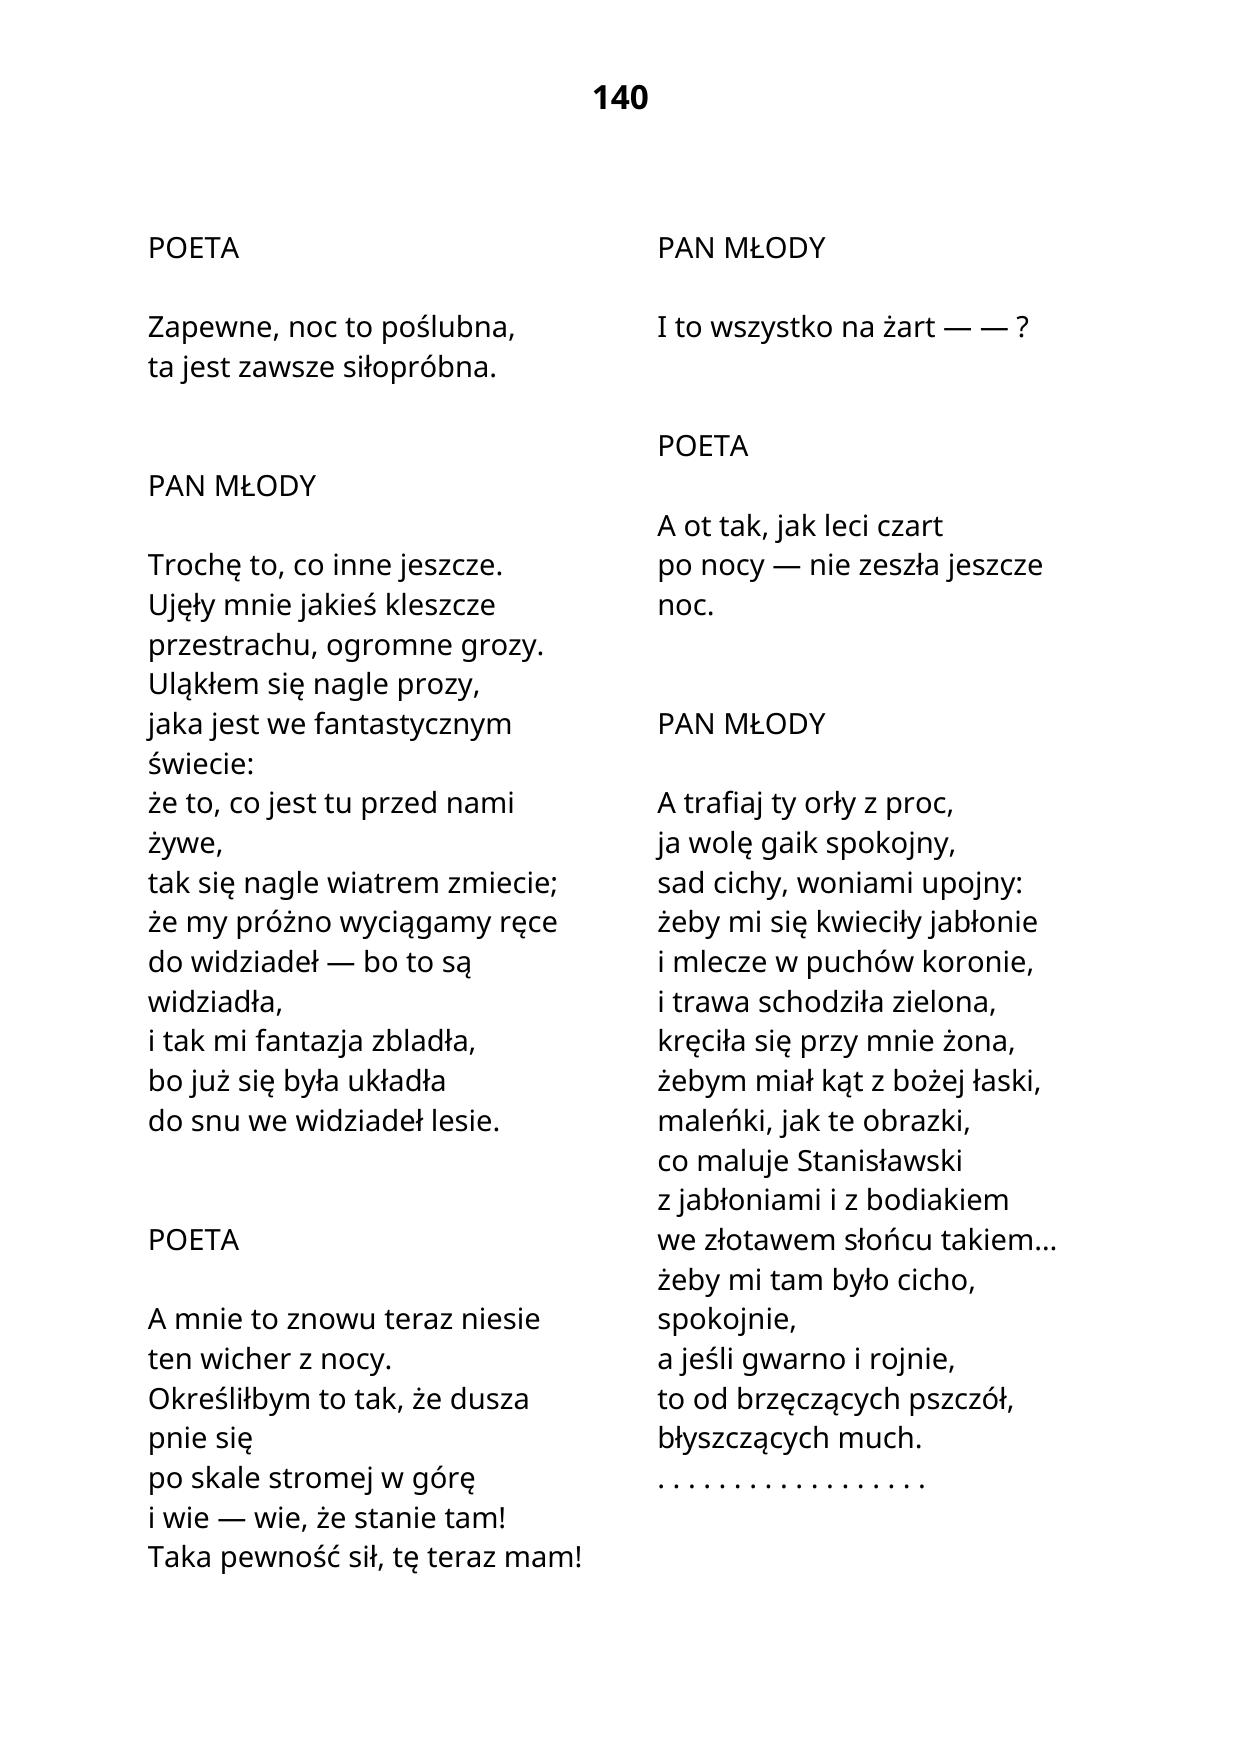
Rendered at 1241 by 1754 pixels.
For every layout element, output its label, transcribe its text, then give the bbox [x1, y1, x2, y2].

text A trafiaj ty orły z proc, [657, 783, 1093, 822]
text . . . . . . . . . . . . . . . . . . [657, 1457, 1093, 1497]
text PAN MŁODY [657, 703, 1093, 743]
text po skale stromej w górę [148, 1457, 583, 1497]
text Trochę to, co inne jeszcze. [148, 544, 583, 584]
text tak się nagle wiatrem zmiecie; [148, 862, 583, 902]
text i trawa schodziła zielona, [657, 981, 1093, 1021]
text i wie — wie, że stanie tam! [148, 1497, 583, 1537]
text i mlecze w puchów koronie, [657, 941, 1093, 981]
text ta jest zawsze siłopróbna. [148, 346, 583, 386]
text że to, co jest tu przed nami żywe, [148, 783, 583, 862]
text PAN MŁODY [148, 465, 583, 505]
text Zapewne, noc to poślubna, [148, 306, 583, 346]
text i tak mi fantazja zbladła, [148, 1021, 583, 1060]
text żeby mi się kwieciły jabłonie [657, 902, 1093, 941]
text A mnie to znowu teraz niesie [148, 1298, 583, 1338]
text Taka pewność sił, tę teraz mam! [148, 1537, 583, 1576]
text przestrachu, ogromne grozy. [148, 624, 583, 663]
text że my próżno wyciągamy ręce [148, 902, 583, 941]
text żebym miał kąt z bożej łaski, [657, 1060, 1093, 1100]
text z jabłoniami i z bodiakiem [657, 1179, 1093, 1219]
text żeby mi tam było cicho, spokojnie, [657, 1259, 1093, 1338]
text Uląkłem się nagle prozy, [148, 663, 583, 703]
text ja wolę gaik spokojny, [657, 822, 1093, 862]
text bo już się była układła [148, 1060, 583, 1100]
text kręciła się przy mnie żona, [657, 1021, 1093, 1060]
text sad cichy, woniami upojny: [657, 862, 1093, 902]
text Określiłbym to tak, że dusza pnie się [148, 1378, 583, 1457]
text ten wicher z nocy. [148, 1338, 583, 1378]
text PAN MŁODY [657, 227, 1093, 267]
text do widziadeł — bo to są widziadła, [148, 941, 583, 1021]
text maleńki, jak te obrazki, [657, 1100, 1093, 1140]
text to od brzęczących pszczół, błyszczących much. [657, 1378, 1093, 1457]
text po nocy — nie zeszła jeszcze noc. [657, 544, 1093, 624]
text POETA [657, 425, 1093, 465]
text A ot tak, jak leci czart [657, 505, 1093, 544]
text co maluje Stanisławski [657, 1140, 1093, 1179]
text POETA [148, 1219, 583, 1259]
text we złotawem słońcu takiem… [657, 1219, 1093, 1259]
text POETA [148, 227, 583, 267]
text I to wszystko na żart — — ? [657, 306, 1093, 346]
text do snu we widziadeł lesie. [148, 1100, 583, 1140]
text a jeśli gwarno i rojnie, [657, 1338, 1093, 1378]
text Ujęły mnie jakieś kleszcze [148, 584, 583, 624]
text jaka jest we fantastycznym świecie: [148, 703, 583, 783]
